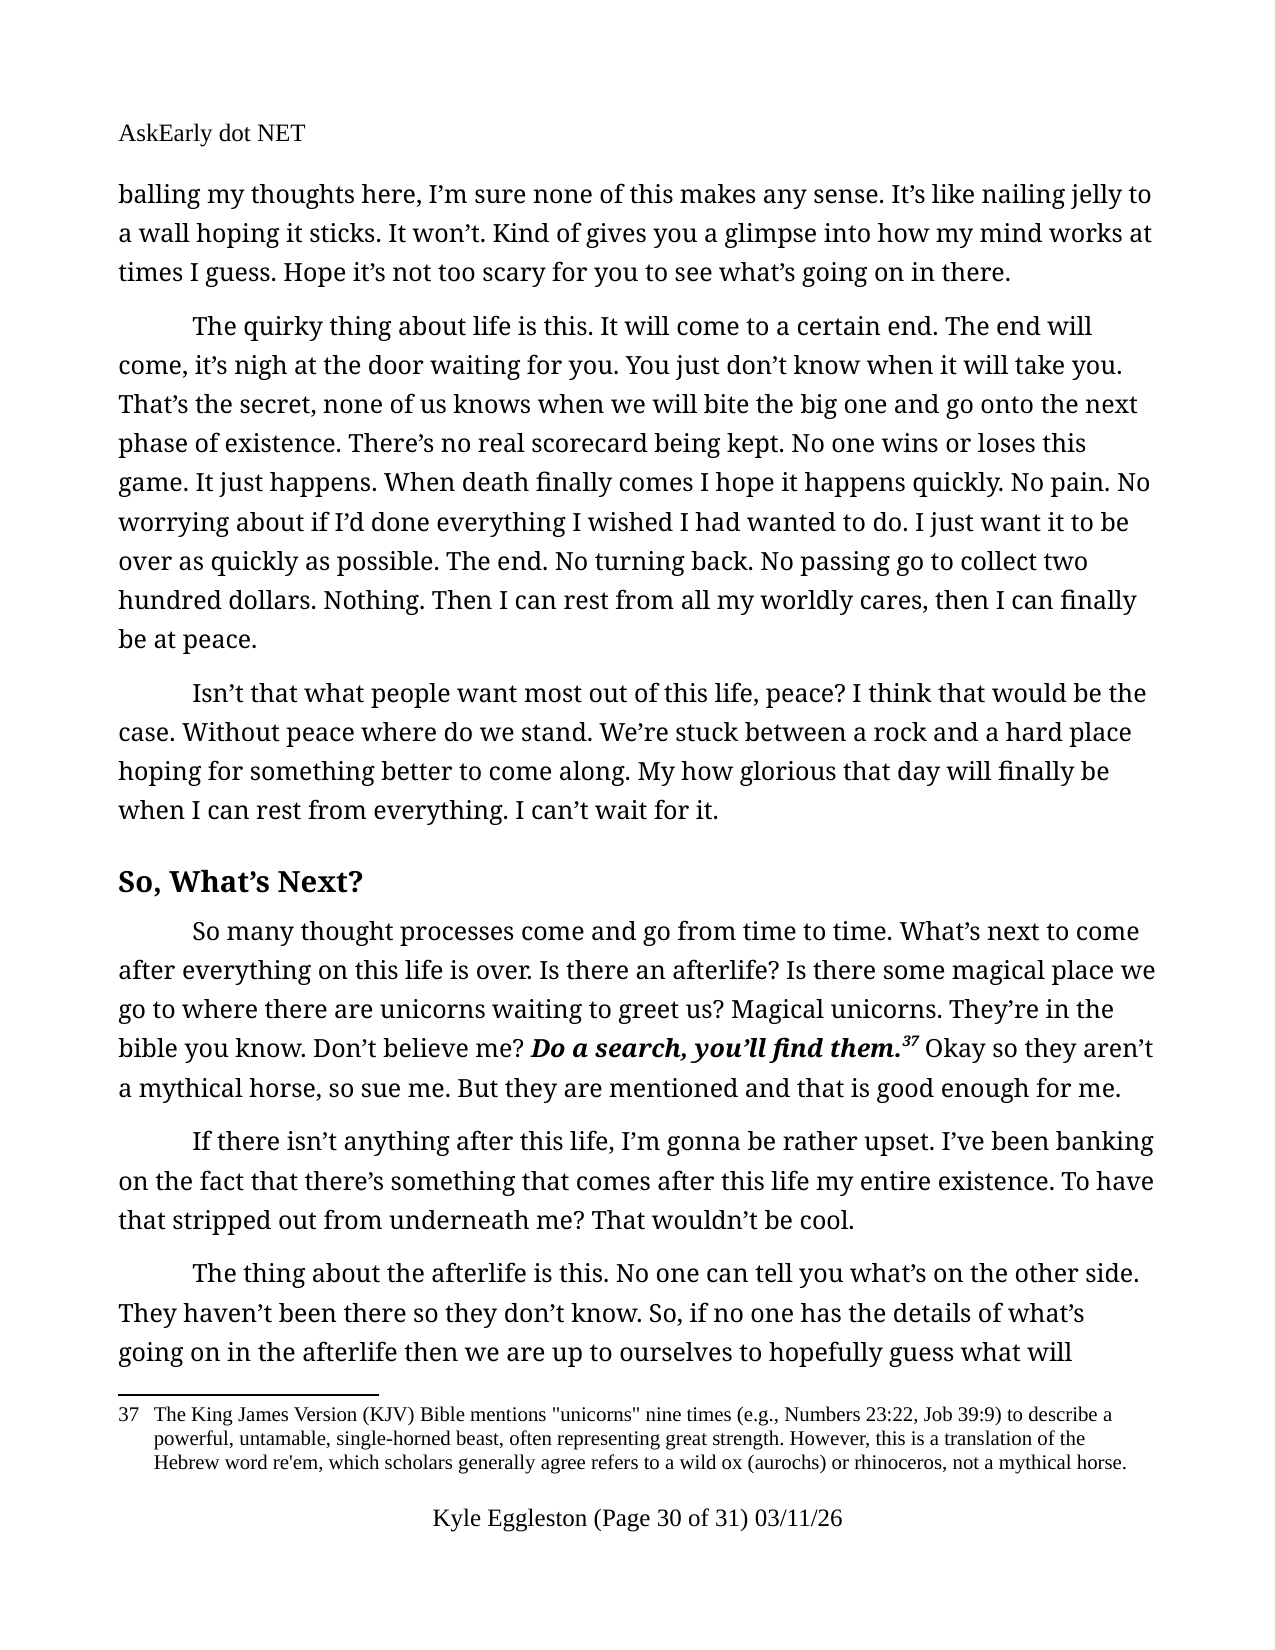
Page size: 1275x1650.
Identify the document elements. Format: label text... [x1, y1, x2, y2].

text balling my thoughts here, I’m sure none of this makes any sense. It’s like nailing jelly to a wall hoping it sticks. It won’t. Kind of gives you a glimpse into how my mind works at times I guess. Hope it’s not too scary for you to see what’s going on in there. [118, 176, 1157, 289]
subtitle So, What’s Next? [118, 861, 1157, 901]
text The King James Version (KJV) Bible mentions "unicorns" nine times (e.g., Numbers 23:22, Job 39:9) to describe a powerful, untamable, single-horned beast, often representing great strength. However, this is a translation of the Hebrew word re'em, which scholars generally agree refers to a wild ox (aurochs) or rhinoceros, not a mythical horse. [118, 1401, 1157, 1474]
text The thing about the afterlife is this. No one can tell you what’s on the other side. They haven’t been there so they don’t know. So, if no one has the details of what’s going on in the afterlife then we are up to ourselves to hopefully guess what will [118, 1256, 1157, 1368]
text If there isn’t anything after this life, I’m gonna be rather upset. I’ve been banking on the fact that there’s something that comes after this life my entire existence. To have that stripped out from underneath me? That wouldn’t be cool. [118, 1124, 1157, 1236]
text Isn’t that what people want most out of this life, peace? I think that would be the case. Without peace where do we stand. We’re stuck between a rock and a hard place hoping for something better to come along. My how glorious that day will finally be when I can rest from everything. I can’t wait for it. [118, 676, 1157, 827]
text So many thought processes come and go from time to time. What’s next to come after everything on this life is over. Is there an afterlife? Is there some magical place we go to where there are unicorns waiting to greet us? Magical unicorns. They’re in the bible you know. Don’t believe me? Do a search, you’ll find them. Okay so they aren’t a mythical horse, so sue me. But they are mentioned and that is good enough for me. [118, 913, 1157, 1104]
text The quirky thing about life is this. It will come to a certain end. The end will come, it’s nigh at the door waiting for you. You just don’t know when it will take you. That’s the secret, none of us knows when we will bite the big one and go onto the next phase of existence. There’s no real scorecard being kept. No one wins or loses this game. It just happens. When death finally comes I hope it happens quickly. No pain. No worrying about if I’d done everything I wished I had wanted to do. I just want it to be over as quickly as possible. The end. No turning back. No passing go to collect two hundred dollars. Nothing. Then I can rest from all my worldly cares, then I can finally be at peace. [118, 308, 1157, 656]
